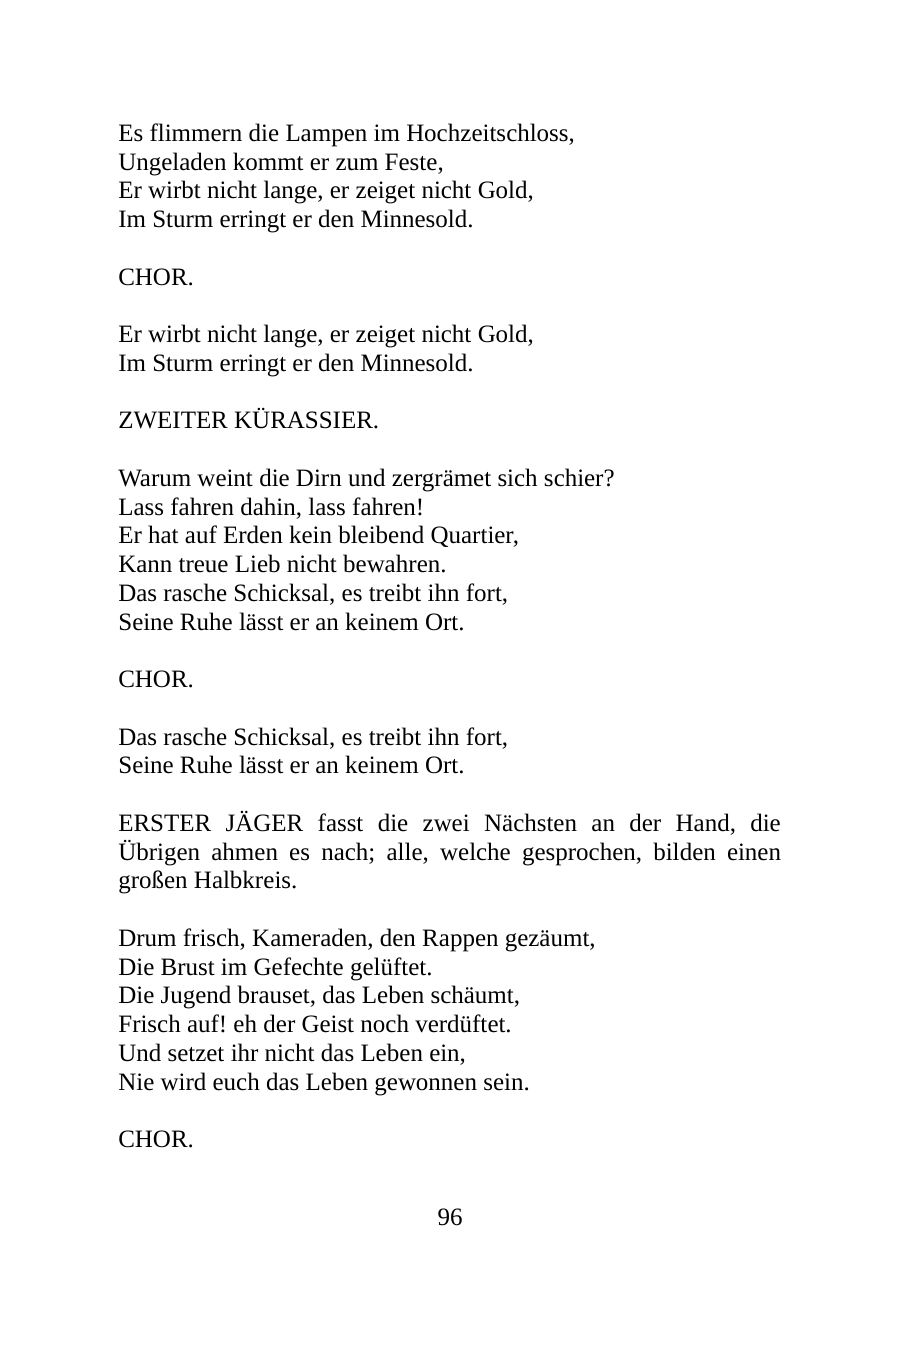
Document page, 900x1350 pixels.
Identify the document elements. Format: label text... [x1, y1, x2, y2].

text Die Brust im Gefechte gelüftet. [118, 952, 782, 981]
text ERSTER JÄGER fasst die zwei Nächsten an der Hand, die Übrigen ahmen es nach; alle, welche gesprochen, bilden einen großen Halbkreis. [118, 808, 782, 894]
text Seine Ruhe lässt er an keinem Ort. [118, 607, 782, 636]
text Das rasche Schicksal, es treibt ihn fort, [118, 578, 782, 607]
text Drum frisch, Kameraden, den Rappen gezäumt, [118, 923, 782, 952]
text ZWEITER KÜRASSIER. [118, 406, 782, 434]
text Er wirbt nicht lange, er zeiget nicht Gold, [118, 176, 782, 204]
text Er wirbt nicht lange, er zeiget nicht Gold, [118, 319, 782, 348]
text Und setzet ihr nicht das Leben ein, [118, 1038, 782, 1067]
text CHOR. [118, 262, 782, 291]
text Das rasche Schicksal, es treibt ihn fort, [118, 722, 782, 751]
text Es flimmern die Lampen im Hochzeitschloss, [118, 118, 782, 147]
text Lass fahren dahin, lass fahren! [118, 492, 782, 521]
text CHOR. [118, 664, 782, 693]
text Warum weint die Dirn und zergrämet sich schier? [118, 463, 782, 492]
text Im Sturm erringt er den Minnesold. [118, 204, 782, 233]
text CHOR. [118, 1124, 782, 1153]
text Seine Ruhe lässt er an keinem Ort. [118, 751, 782, 779]
text Frisch auf! eh der Geist noch verdüftet. [118, 1009, 782, 1038]
text Kann treue Lieb nicht bewahren. [118, 549, 782, 578]
text Im Sturm erringt er den Minnesold. [118, 348, 782, 377]
text Er hat auf Erden kein bleibend Quartier, [118, 521, 782, 549]
text Nie wird euch das Leben gewonnen sein. [118, 1067, 782, 1096]
text Die Jugend brauset, das Leben schäumt, [118, 981, 782, 1009]
text Ungeladen kommt er zum Feste, [118, 147, 782, 176]
